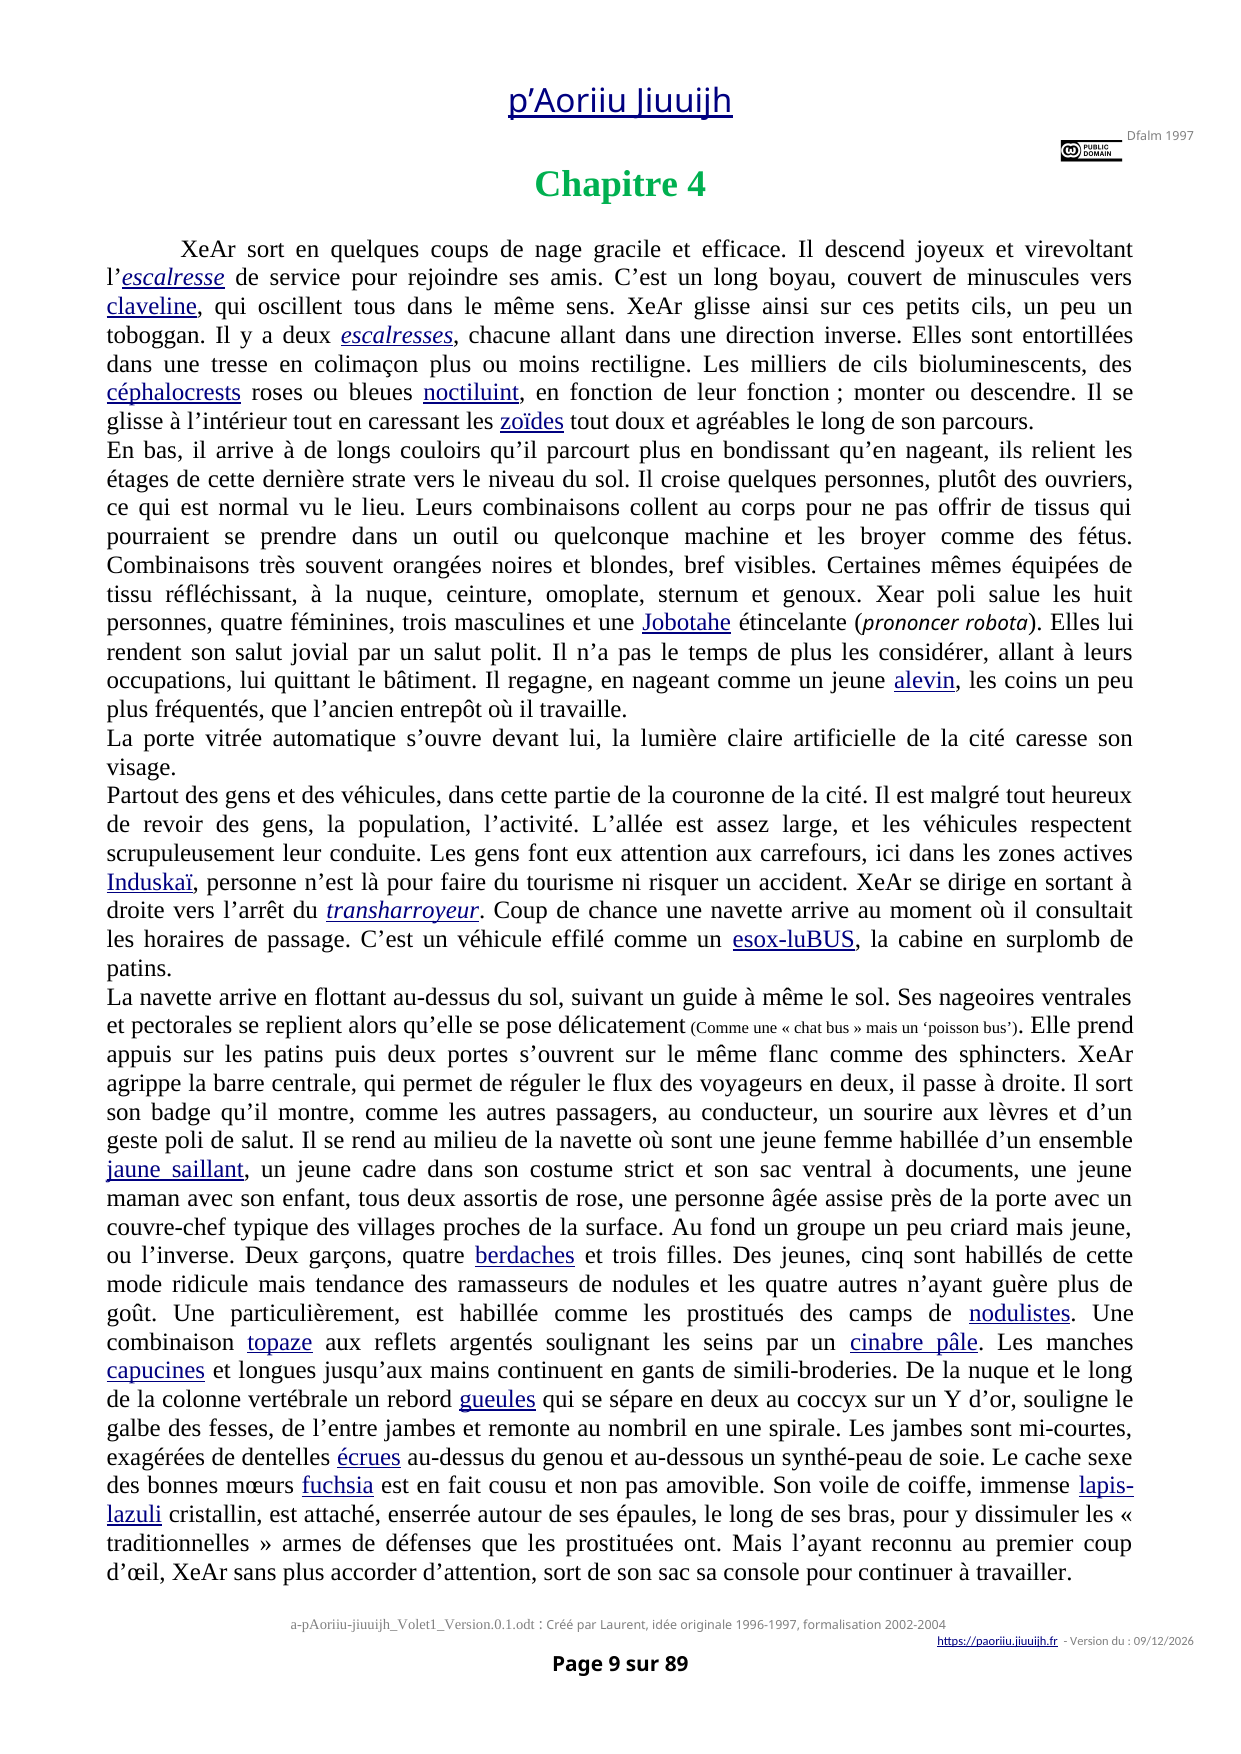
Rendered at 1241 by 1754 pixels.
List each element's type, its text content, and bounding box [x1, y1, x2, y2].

text Partout des gens et des véhicules, dans cette partie de la couronne de la cité. Il est malgré tout heureux de revoir des gens, la population, l’activité. L’allée est assez large, et les véhicules respectent scrupuleusement leur conduite. Les gens font eux attention aux carrefours, ici dans les zones actives Induskaï, personne n’est là pour faire du tourisme ni risquer un accident. XeAr se dirige en sortant à droite vers l’arrêt du transharroyeur. Coup de chance une navette arrive au moment où il consultait les horaires de passage. C’est un véhicule effilé comme un esox-luBUS, la cabine en surplomb de patins. [106, 781, 1134, 982]
text En bas, il arrive à de longs couloirs qu’il parcourt plus en bondissant qu’en nageant, ils relient les étages de cette dernière strate vers le niveau du sol. Il croise quelques personnes, plutôt des ouvriers, ce qui est normal vu le lieu. Leurs combinaisons collent au corps pour ne pas offrir de tissus qui pourraient se prendre dans un outil ou quelconque machine et les broyer comme des fétus. Combinaisons très souvent orangées noires et blondes, bref visibles. Certaines mêmes équipées de tissu réfléchissant, à la nuque, ceinture, omoplate, sternum et genoux. Xear poli salue les huit personnes, quatre féminines, trois masculines et une Jobotahe étincelante (prononcer robota). Elles lui rendent son salut jovial par un salut polit. Il n’a pas le temps de plus les considérer, allant à leurs occupations, lui quittant le bâtiment. Il regagne, en nageant comme un jeune alevin, les coins un peu plus fréquentés, que l’ancien entrepôt où il travaille. [106, 435, 1134, 723]
text XeAr sort en quelques coups de nage gracile et efficace. Il descend joyeux et virevoltant l’escalresse de service pour rejoindre ses amis. C’est un long boyau, couvert de minuscules vers claveline, qui oscillent tous dans le même sens. XeAr glisse ainsi sur ces petits cils, un peu un toboggan. Il y a deux escalresses, chacune allant dans une direction inverse. Elles sont entortillées dans une tresse en colimaçon plus ou moins rectiligne. Les milliers de cils bioluminescents, des céphalocrests roses ou bleues noctiluint, en fonction de leur fonction ; monter ou descendre. Il se glisse à l’intérieur tout en caressant les zoïdes tout doux et agréables le long de son parcours. [106, 234, 1134, 435]
text Chapitre 4 [106, 162, 1134, 205]
text La porte vitrée automatique s’ouvre devant lui, la lumière claire artificielle de la cité caresse son visage. [106, 723, 1134, 781]
text La navette arrive en flottant au-dessus du sol, suivant un guide à même le sol. Ses nageoires ventrales et pectorales se replient alors qu’elle se pose délicatement (Comme une « chat bus » mais un ‘poisson bus’). Elle prend appuis sur les patins puis deux portes s’ouvrent sur le même flanc comme des sphincters. XeAr agrippe la barre centrale, qui permet de réguler le flux des voyageurs en deux, il passe à droite. Il sort son badge qu’il montre, comme les autres passagers, au conducteur, un sourire aux lèvres et d’un geste poli de salut. Il se rend au milieu de la navette où sont une jeune femme habillée d’un ensemble jaune saillant, un jeune cadre dans son costume strict et son sac ventral à documents, une jeune maman avec son enfant, tous deux assortis de rose, une personne âgée assise près de la porte avec un couvre-chef typique des villages proches de la surface. Au fond un groupe un peu criard mais jeune, ou l’inverse. Deux garçons, quatre berdaches et trois filles. Des jeunes, cinq sont habillés de cette mode ridicule mais tendance des ramasseurs de nodules et les quatre autres n’ayant guère plus de goût. Une particulièrement, est habillée comme les prostitués des camps de nodulistes. Une combinaison topaze aux reflets argentés soulignant les seins par un cinabre pâle. Les manches capucines et longues jusqu’aux mains continuent en gants de simili-broderies. De la nuque et le long de la colonne vertébrale un rebord gueules qui se sépare en deux au coccyx sur un Y d’or, souligne le galbe des fesses, de l’entre jambes et remonte au nombril en une spirale. Les jambes sont mi-courtes, exagérées de dentelles écrues au-dessus du genou et au-dessous un synthé-peau de soie. Le cache sexe des bonnes mœurs fuchsia est en fait cousu et non pas amovible. Son voile de coiffe, immense lapis-lazuli cristallin, est attaché, enserrée autour de ses épaules, le long de ses bras, pour y dissimuler les « traditionnelles » armes de défenses que les prostituées ont. Mais l’ayant reconnu au premier coup d’œil, XeAr sans plus accorder d’attention, sort de son sac sa console pour continuer à travailler. [106, 982, 1134, 1586]
